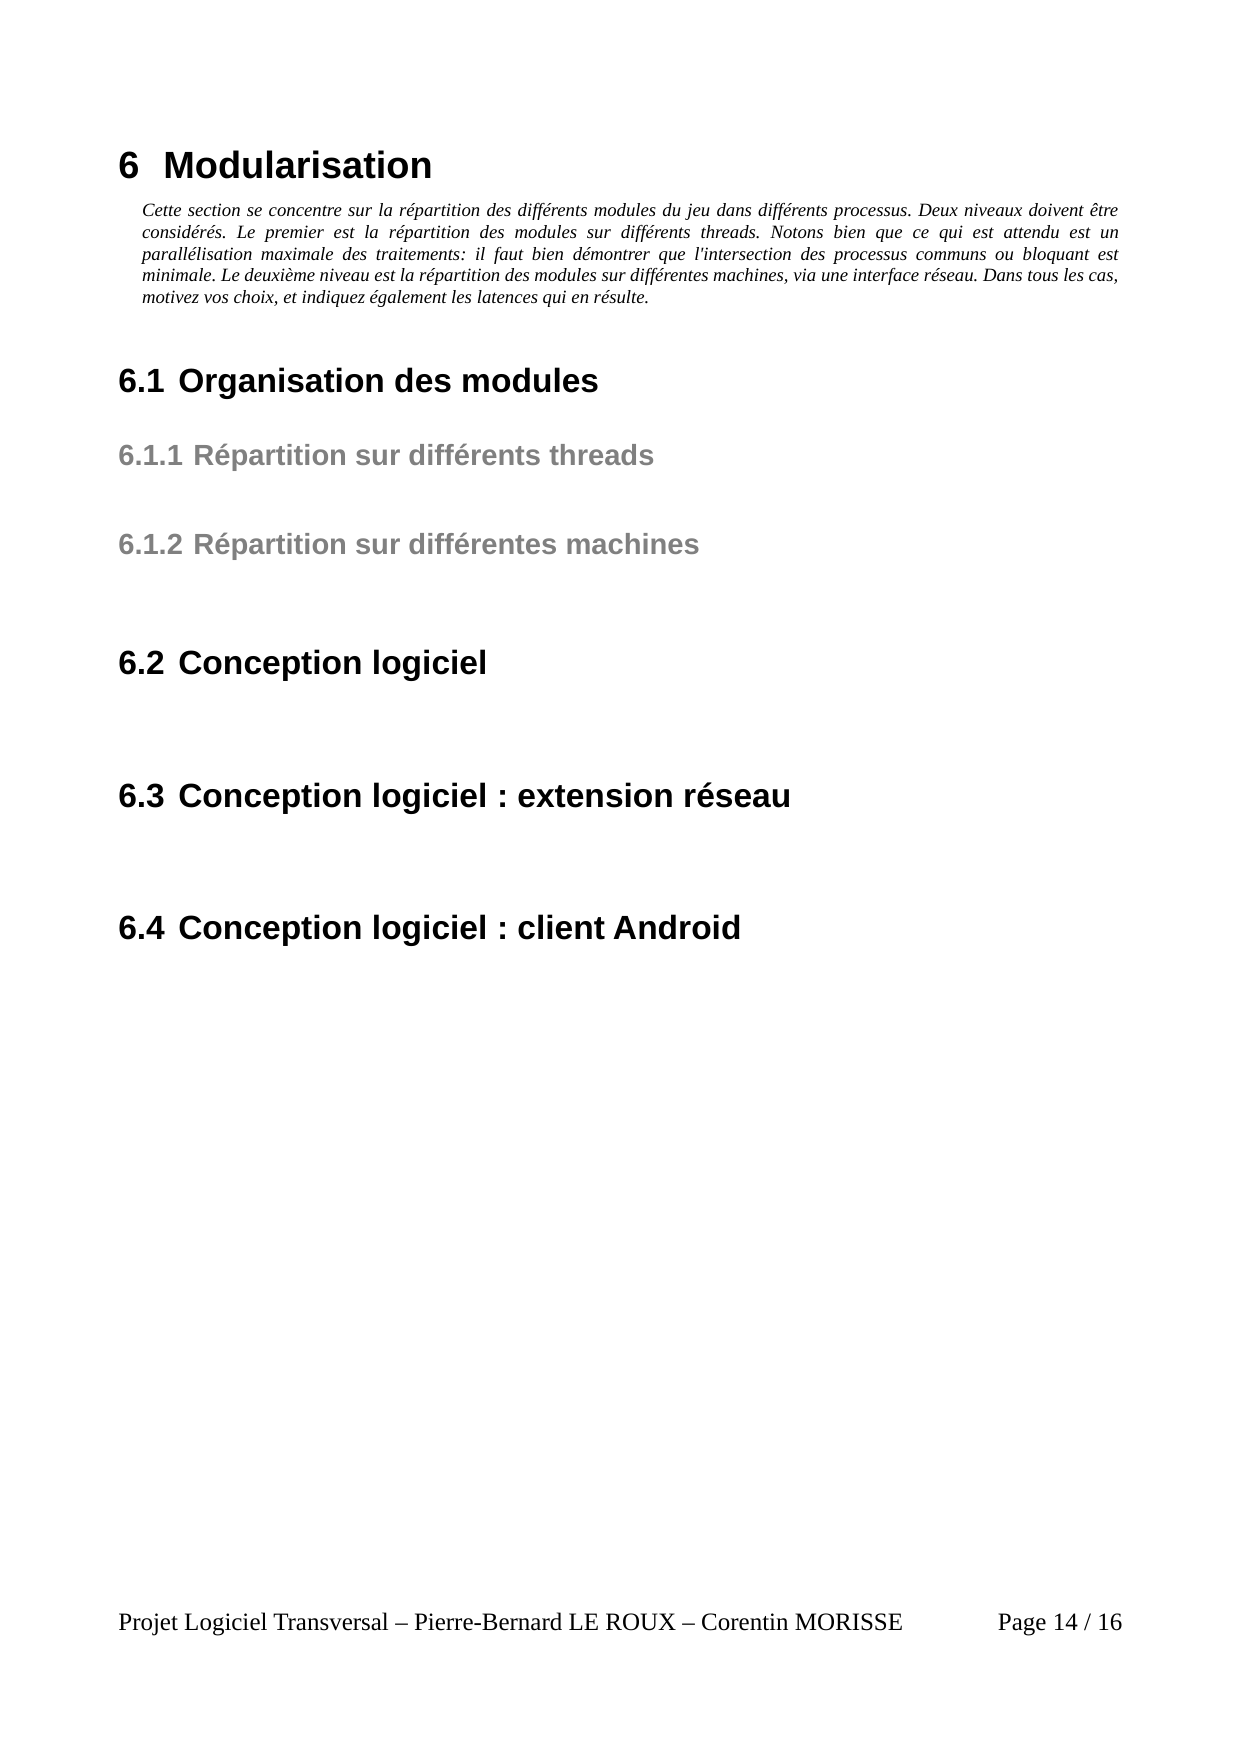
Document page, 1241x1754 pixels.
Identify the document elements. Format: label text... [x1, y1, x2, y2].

subtitle Répartition sur différents threads [118, 438, 1122, 471]
text Cette section se concentre sur la répartition des différents modules du jeu dans différents processus. Deux niveaux doivent être considérés. Le premier est la répartition des modules sur différents threads. Notons bien que ce qui est attendu est un parallélisation maximale des traitements: il faut bien démontrer que l'intersection des processus communs ou bloquant est minimale. Le deuxième niveau est la répartition des modules sur différentes machines, via une interface réseau. Dans tous les cas, motivez vos choix, et indiquez également les latences qui en résulte. [142, 199, 1122, 307]
subtitle Organisation des modules [118, 361, 1122, 399]
subtitle Modularisation [118, 143, 1122, 187]
subtitle Conception logiciel : extension réseau [118, 776, 1122, 814]
subtitle Conception logiciel : client Android [118, 908, 1122, 947]
subtitle Répartition sur différentes machines [118, 527, 1122, 561]
subtitle Conception logiciel [118, 643, 1122, 682]
